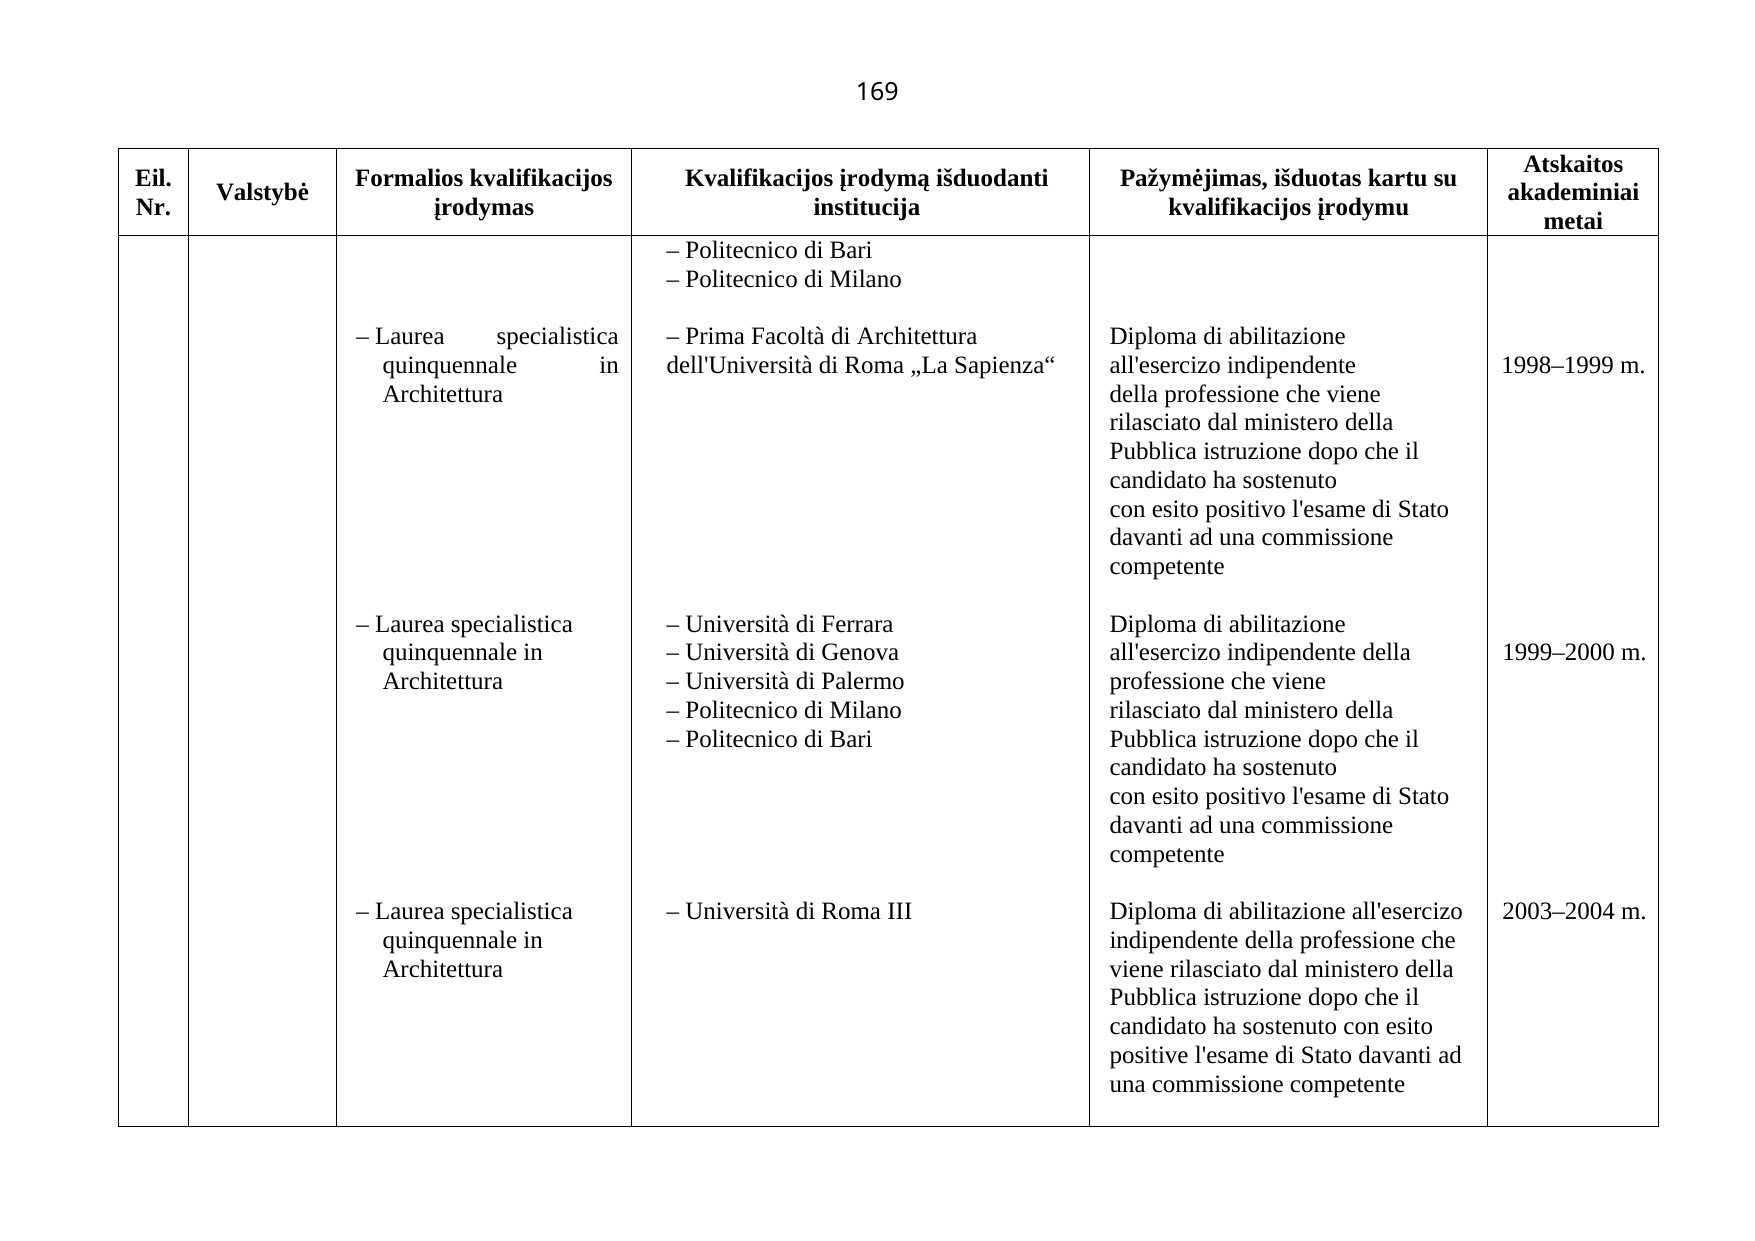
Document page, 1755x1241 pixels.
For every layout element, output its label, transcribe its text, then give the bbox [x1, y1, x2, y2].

table_header Valstybė [189, 149, 336, 235]
table_header Kvalifikacijos įrodymą išduodanti institucija [632, 149, 1089, 235]
table_header Pažymėjimas, išduotas kartu su kvalifikacijos įrodymu [1090, 149, 1487, 235]
table_cell 1998–1999 m. 1999–2000 m. 2003–2004 m. [1488, 236, 1658, 1126]
table_cell – Politecnico di Bari – Politecnico di Milano – Prima Facoltà di Architettura dell'Università di Roma „La Sapienza“ – Università di Ferrara – Università di Genova – Università di Palermo – Politecnico di Milano – Politecnico di Bari – Università di Roma III [632, 236, 1089, 1126]
table_cell [189, 236, 336, 1126]
table_cell – Laurea specialistica quinquennale in Architettura – Laurea specialistica quinquennale in Architettura – Laurea specialistica quinquennale in Architettura [337, 236, 631, 1126]
table_header Atskaitos akademiniai metai [1488, 149, 1658, 235]
table_header Formalios kvalifikacijos įrodymas [337, 149, 631, 235]
table_cell Diploma di abilitazione all'esercizo indipendente della professione che viene rilasciato dal ministero della Pubblica istruzione dopo che il candidato ha sostenuto con esito positivo l'esame di Stato davanti ad una commissione competente Diploma di abilitazione all'esercizo indipendente della professione che viene rilasciato dal ministero della Pubblica istruzione dopo che il candidato ha sostenuto con esito positivo l'esame di Stato davanti ad una commissione competente Diploma di abilitazione all'esercizo indipendente della professione che viene rilasciato dal ministero della Pubblica istruzione dopo che il candidato ha sostenuto con esito positive l'esame di Stato davanti ad una commissione competente [1090, 236, 1487, 1126]
table_cell [119, 236, 188, 1126]
table_header Eil. Nr. [119, 149, 188, 235]
